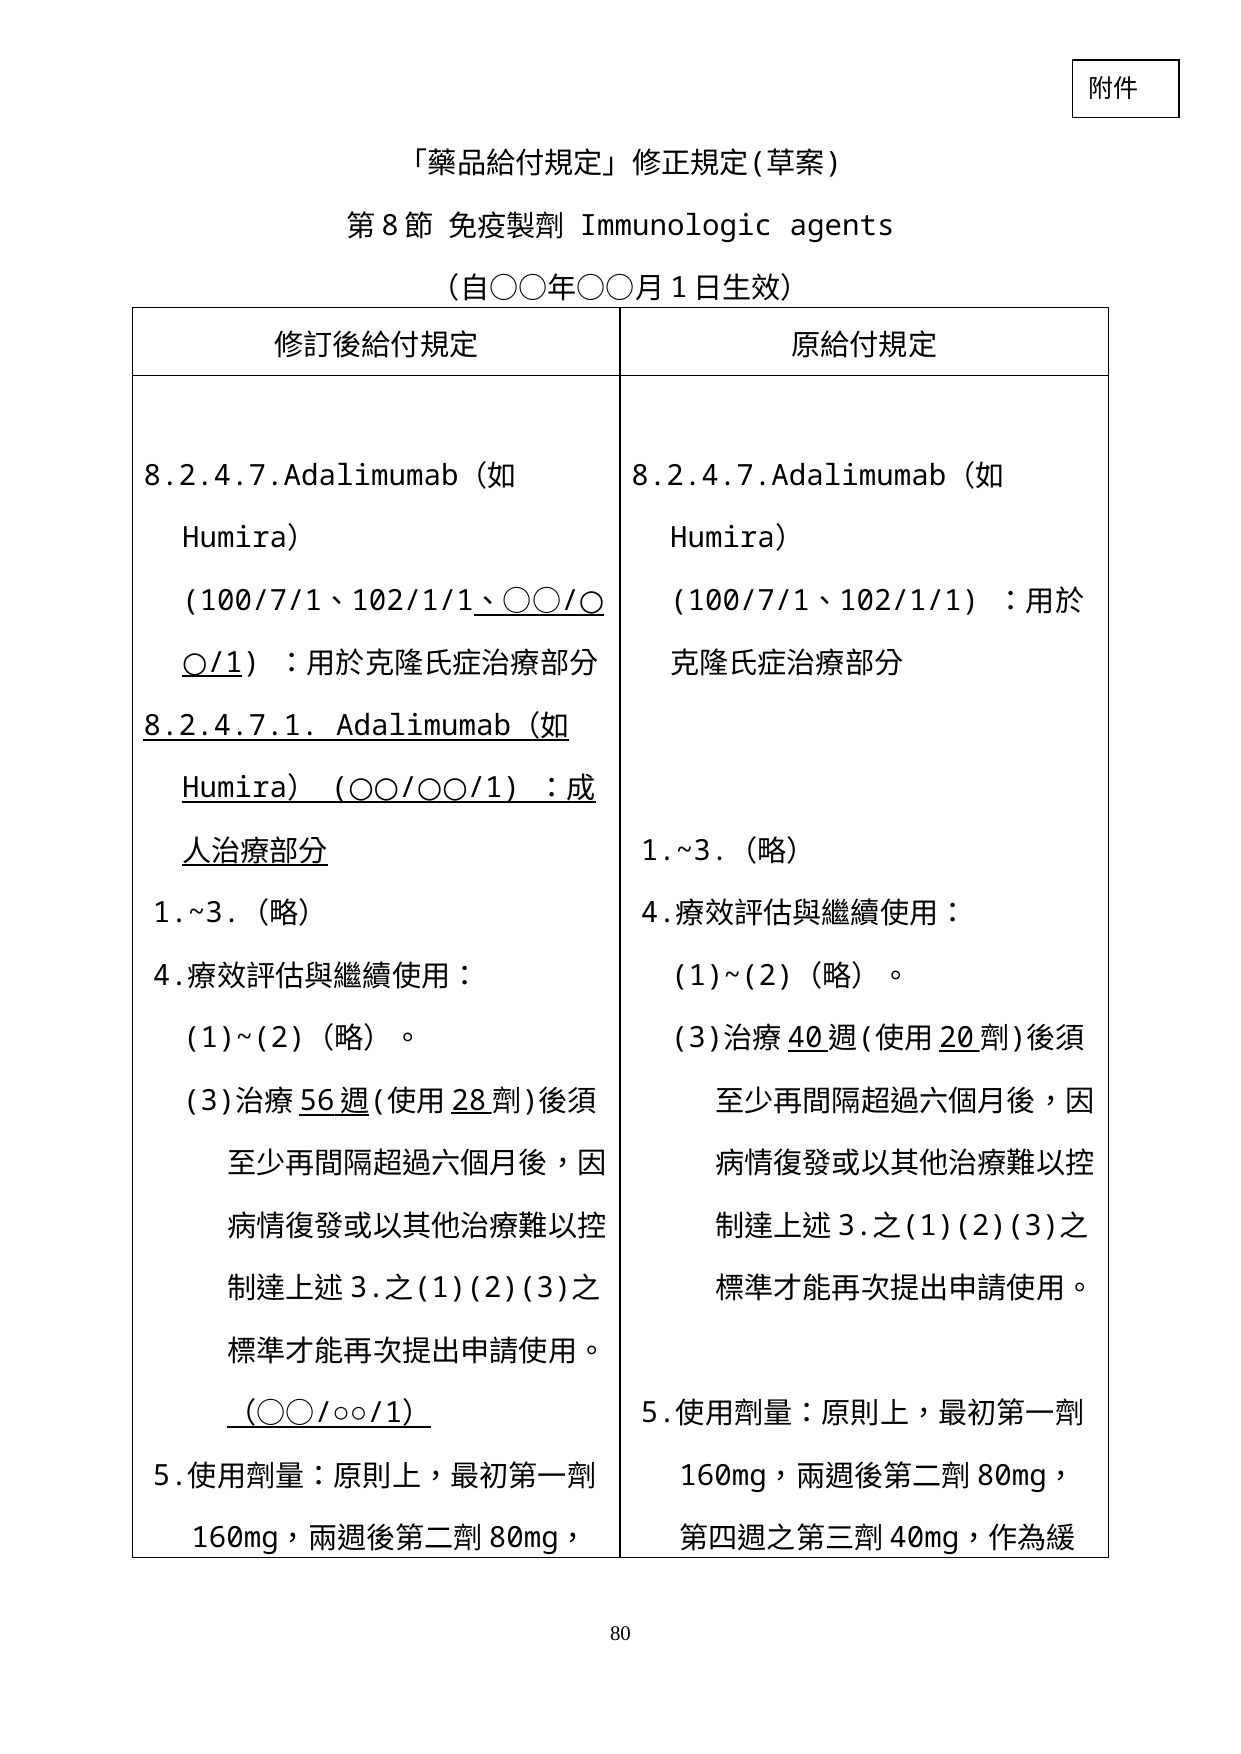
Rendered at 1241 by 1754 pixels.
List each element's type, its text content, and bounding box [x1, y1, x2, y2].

text （自○○年○○月1日生效） [171, 244, 1069, 307]
table_header 原給付規定 [621, 308, 1108, 375]
text 第8節 免疫製劑 Immunologic agents [171, 182, 1069, 244]
text 「藥品給付規定」修正規定(草案) [171, 119, 1069, 182]
table_header 修訂後給付規定 [133, 308, 619, 375]
text 附件17 [1088, 68, 1163, 109]
table_cell 8.2.4.7.Adalimumab（如Humira） (100/7/1、102/1/1、○○/○○/1) ：用於克隆氏症治療部分 8.2.4.7.1. Adalimumab（如Humira） (○○/○○/1) ：成人治療部分 1.~3.（略） 4.療效評估與繼續使用： (1)~(2)（略）。 (3)治療56週(使用28劑)後須至少再間隔超過六個月後，因病情復發或以其他治療難以控制達上述3.之(1)(2)(3)之標準才能再次提出申請使用。（○○/○○/1） 5.使用劑量：原則上，最初第一劑160mg，兩週後第二劑80mg， [133, 376, 619, 1557]
text [1073, 61, 1178, 117]
table_cell 8.2.4.7.Adalimumab（如Humira） (100/7/1、102/1/1) ：用於克隆氏症治療部分 1.~3.（略） 4.療效評估與繼續使用： (1)~(2)（略）。 (3)治療40週(使用20劑)後須至少再間隔超過六個月後，因病情復發或以其他治療難以控制達上述3.之(1)(2)(3)之標準才能再次提出申請使用。 5.使用劑量：原則上，最初第一劑160mg，兩週後第二劑80mg，第四週之第三劑40mg，作為緩 [621, 376, 1108, 1557]
